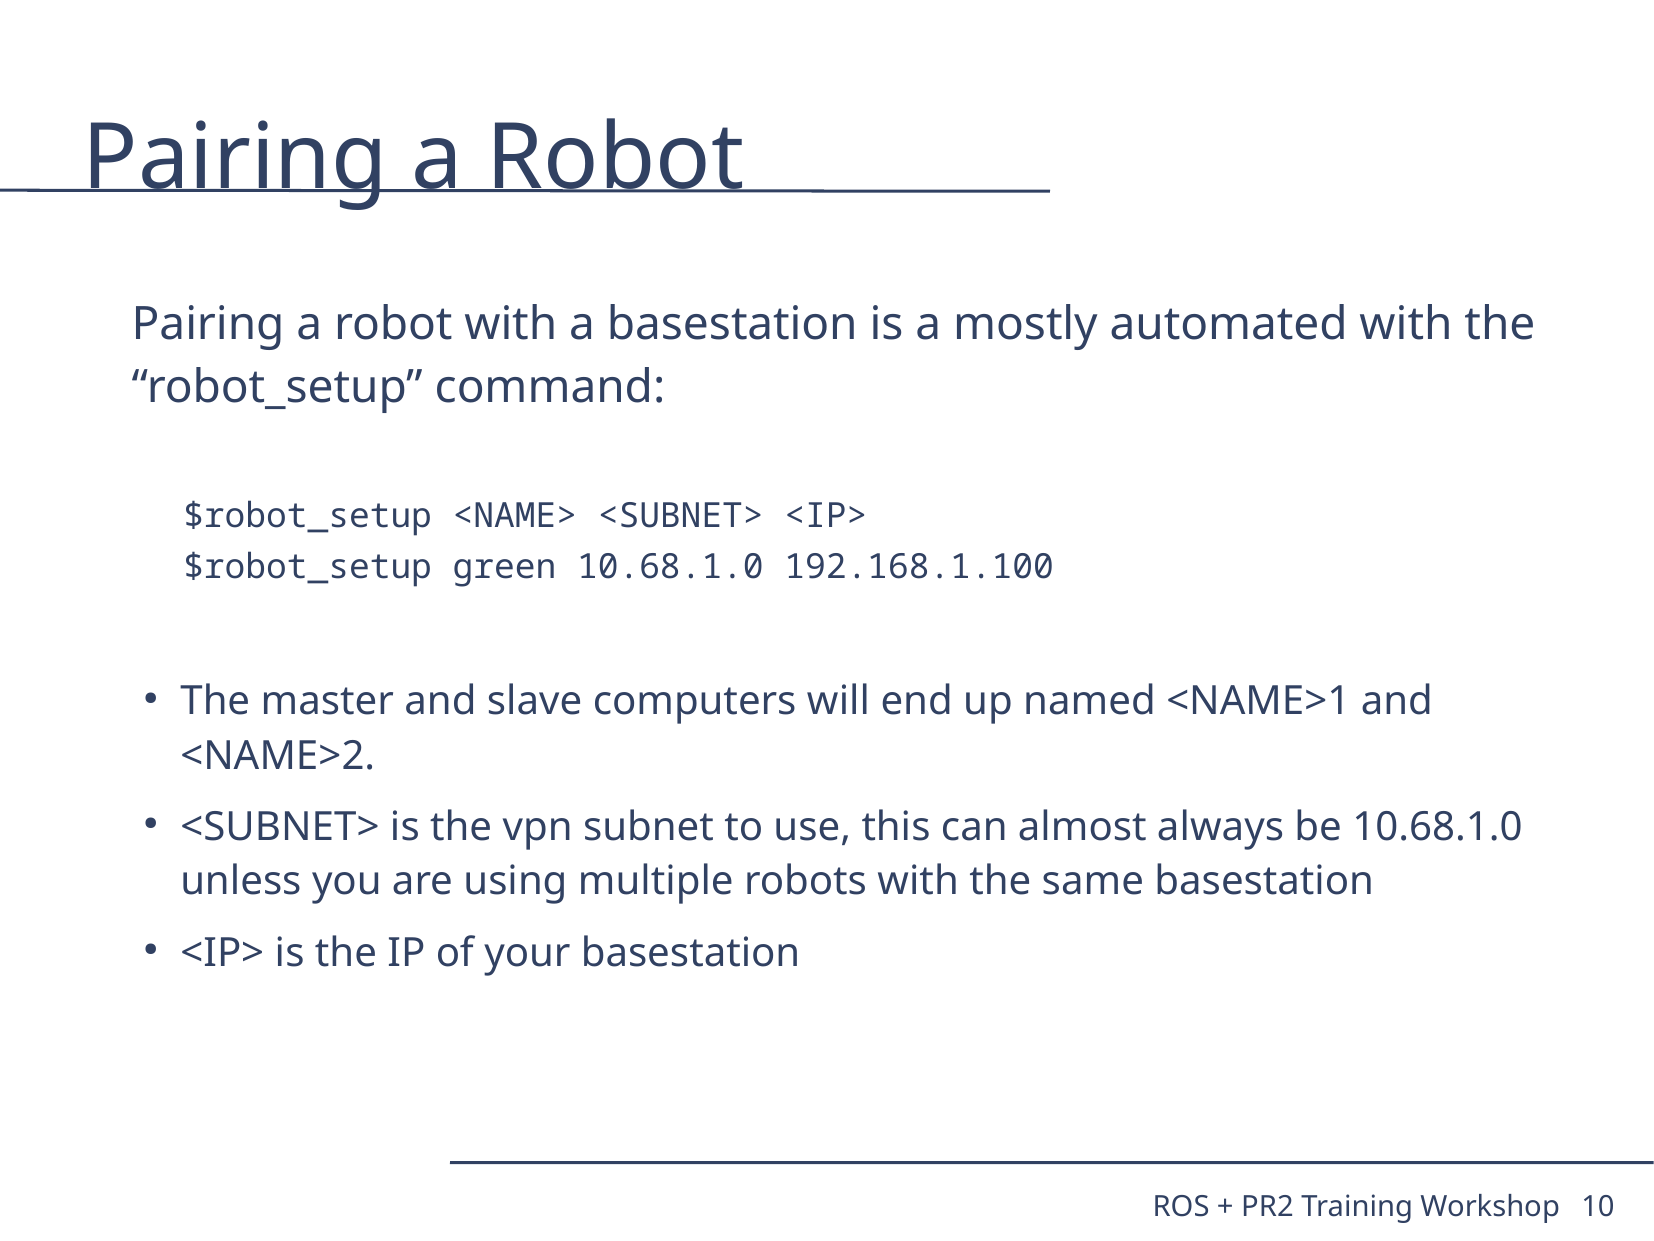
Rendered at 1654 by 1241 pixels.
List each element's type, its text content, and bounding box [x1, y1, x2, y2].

list Pairing a robot with a basestation is a mostly automated with the “robot_setup” command: $robot_setup <NAME> <SUBNET> <IP> $robot_setup green 10.68.1.0 192.168.1.100 The master and slave computers will end up named <NAME>1 and <NAME>2. <SUBNET> is the vpn subnet to use, this can almost always be 10.68.1.0 unless you are using multiple robots with the same basestation <IP> is the IP of your basestation [82, 290, 1571, 1109]
title Pairing a Robot [82, 56, 1571, 250]
